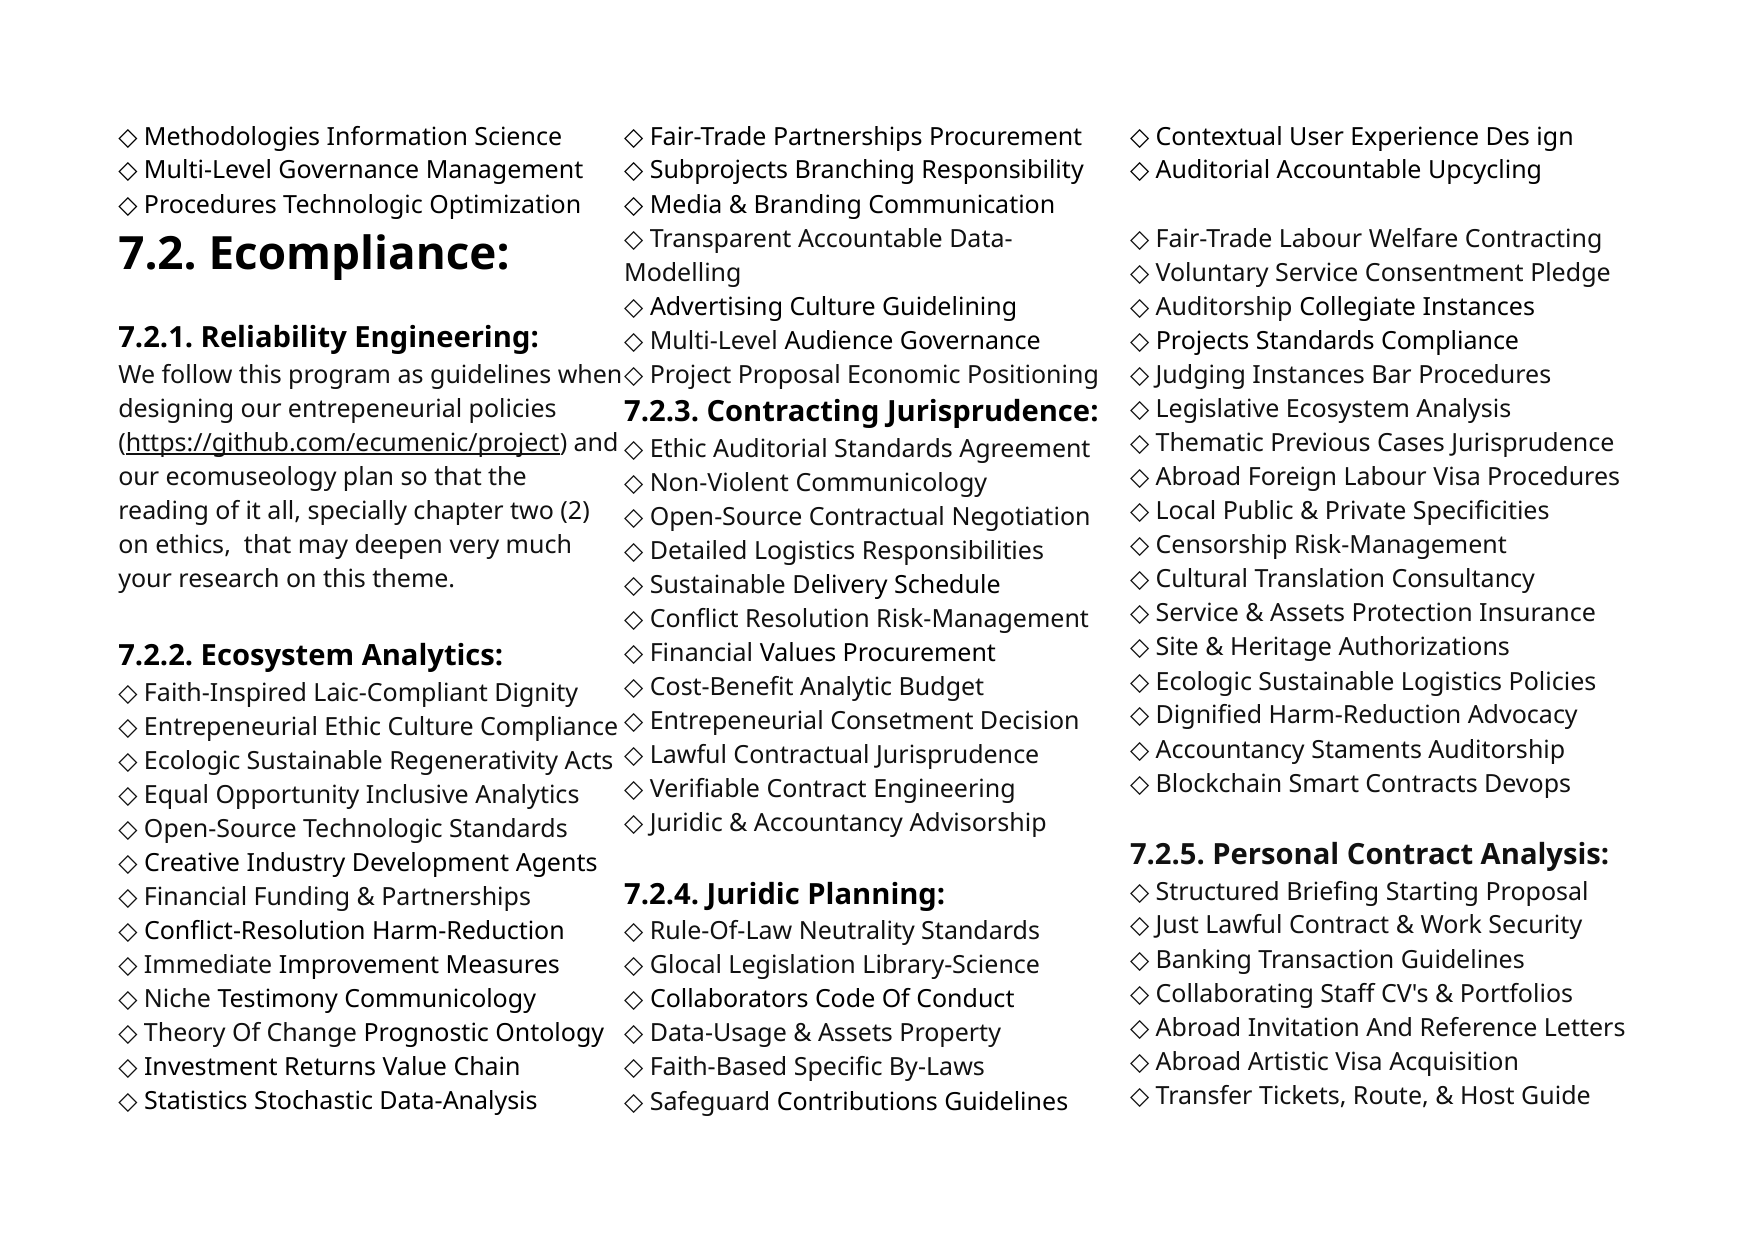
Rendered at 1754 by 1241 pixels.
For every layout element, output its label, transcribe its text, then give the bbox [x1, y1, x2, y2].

text ◇ Verifiable Contract Engineering [624, 771, 1130, 805]
text ◇ Financial Funding & Partnerships [118, 879, 624, 913]
text ◇ Entrepeneurial Ethic Culture Compliance [118, 708, 624, 742]
text ◇ Conflict Resolution Risk-Management [624, 601, 1130, 635]
text ◇ Projects Standards Compliance [1130, 322, 1636, 357]
text 7.2.5. Personal Contract Analysis: [1130, 833, 1636, 873]
text ◇ Non-Violent Communicology [624, 464, 1130, 498]
text ◇ Judging Instances Bar Procedures [1130, 357, 1636, 391]
text ◇ Subprojects Branching Responsibility [624, 152, 1130, 186]
text ◇ Just Lawful Contract & Work Security [1130, 907, 1636, 941]
text ◇ Entrepeneurial Consetment Decision [624, 703, 1130, 737]
text ◇ Multi-Level Audience Governance [624, 322, 1130, 357]
text ◇ Advertising Culture Guidelining [624, 288, 1130, 322]
text ◇ Banking Transaction Guidelines [1130, 941, 1636, 975]
text ◇ Local Public & Private Specificities [1130, 493, 1636, 527]
text ◇ Juridic & Accountancy Advisorship [624, 805, 1130, 839]
text We follow this program as guidelines when designing our entrepeneurial policies (https://github.com/ecumenic/project) and our ecomuseology plan so that the reading of it all, specially chapter two (2) on ethics, that may deepen very much your research on this theme. [118, 356, 624, 595]
text ◇ Voluntary Service Consentment Pledge [1130, 254, 1636, 288]
text ◇ Investment Returns Value Chain [118, 1049, 624, 1083]
text ◇ Fair-Trade Partnerships Procurement [624, 118, 1130, 152]
text ◇ Fair-Trade Labour Welfare Contracting [1130, 220, 1636, 254]
text ◇ Accountancy Staments Auditorship [1130, 731, 1636, 765]
text ◇ Transfer Tickets, Route, & Host Guide [1130, 1077, 1636, 1112]
text ◇ Collaborators Code Of Conduct [624, 981, 1130, 1015]
text ◇ Lawful Contractual Jurisprudence [624, 737, 1130, 771]
text ◇ Legislative Ecosystem Analysis [1130, 391, 1636, 425]
text ◇ Blockchain Smart Contracts Devops [1130, 765, 1636, 799]
text ◇ Detailed Logistics Responsibilities [624, 532, 1130, 567]
text ◇ Ecologic Sustainable Regenerativity Acts [118, 742, 624, 776]
text ◇ Cultural Translation Consultancy [1130, 561, 1636, 595]
subtitle 7.2.2. Ecosystem Analytics: [118, 634, 624, 674]
text ◇ Open-Source Technologic Standards [118, 811, 624, 844]
text ◇ Procedures Technologic Optimization [118, 186, 624, 220]
text ◇ Financial Values Procurement [624, 635, 1130, 669]
text ◇ Immediate Improvement Measures [118, 947, 624, 981]
text ◇ Project Proposal Economic Positioning [624, 357, 1130, 391]
text ◇ Creative Industry Development Agents [118, 844, 624, 879]
text ◇ Media & Branding Communication [624, 186, 1130, 220]
text 7.2.4. Juridic Planning: [624, 873, 1130, 913]
text ◇ Ecologic Sustainable Logistics Policies [1130, 663, 1636, 697]
text ◇ Theory Of Change Prognostic Ontology [118, 1015, 624, 1049]
text ◇ Multi-Level Governance Management [118, 152, 624, 186]
text ◇ Dignified Harm-Reduction Advocacy [1130, 697, 1636, 731]
text ◇ Statistics Stochastic Data-Analysis [118, 1083, 624, 1117]
text ◇ Abroad Foreign Labour Visa Procedures [1130, 459, 1636, 493]
subtitle 7.2. Ecompliance: [118, 220, 624, 283]
text ◇ Structured Briefing Starting Proposal [1130, 873, 1636, 907]
text ◇ Methodologies Information Science [118, 118, 624, 152]
text ◇ Transparent Accountable Data-Modelling [624, 220, 1130, 288]
text ◇ Safeguard Contributions Guidelines [624, 1083, 1130, 1117]
text ◇ Thematic Previous Cases Jurisprudence [1130, 425, 1636, 459]
text ◇ Contextual User Experience Des ign [1130, 118, 1636, 152]
text ◇ Glocal Legislation Library-Science [624, 947, 1130, 981]
text ◇ Site & Heritage Authorizations [1130, 629, 1636, 663]
text ◇ Service & Assets Protection Insurance [1130, 595, 1636, 629]
text ◇ Conflict-Resolution Harm-Reduction [118, 913, 624, 947]
text 7.2.1. Reliability Engineering: [118, 317, 624, 356]
text ◇ Rule-Of-Law Neutrality Standards [624, 913, 1130, 947]
text ◇ Sustainable Delivery Schedule [624, 567, 1130, 601]
text ◇ Cost-Benefit Analytic Budget [624, 669, 1130, 703]
text ◇ Censorship Risk-Management [1130, 527, 1636, 561]
text ◇ Abroad Invitation And Reference Letters [1130, 1009, 1636, 1043]
text ◇ Niche Testimony Communicology [118, 981, 624, 1015]
text ◇ Equal Opportunity Inclusive Analytics [118, 776, 624, 811]
text ◇ Data-Usage & Assets Property [624, 1015, 1130, 1049]
text ◇ Collaborating Staff CV's & Portfolios [1130, 975, 1636, 1009]
text ◇ Abroad Artistic Visa Acquisition [1130, 1043, 1636, 1077]
text 7.2.3. Contracting Jurisprudence: [624, 391, 1130, 430]
text ◇ Auditorship Collegiate Instances [1130, 288, 1636, 322]
text ◇ Faith-Inspired Laic-Compliant Dignity [118, 674, 624, 708]
text ◇ Auditorial Accountable Upcycling [1130, 152, 1636, 186]
text ◇ Ethic Auditorial Standards Agreement [624, 430, 1130, 464]
text ◇ Open-Source Contractual Negotiation [624, 498, 1130, 532]
text ◇ Faith-Based Specific By-Laws [624, 1049, 1130, 1083]
